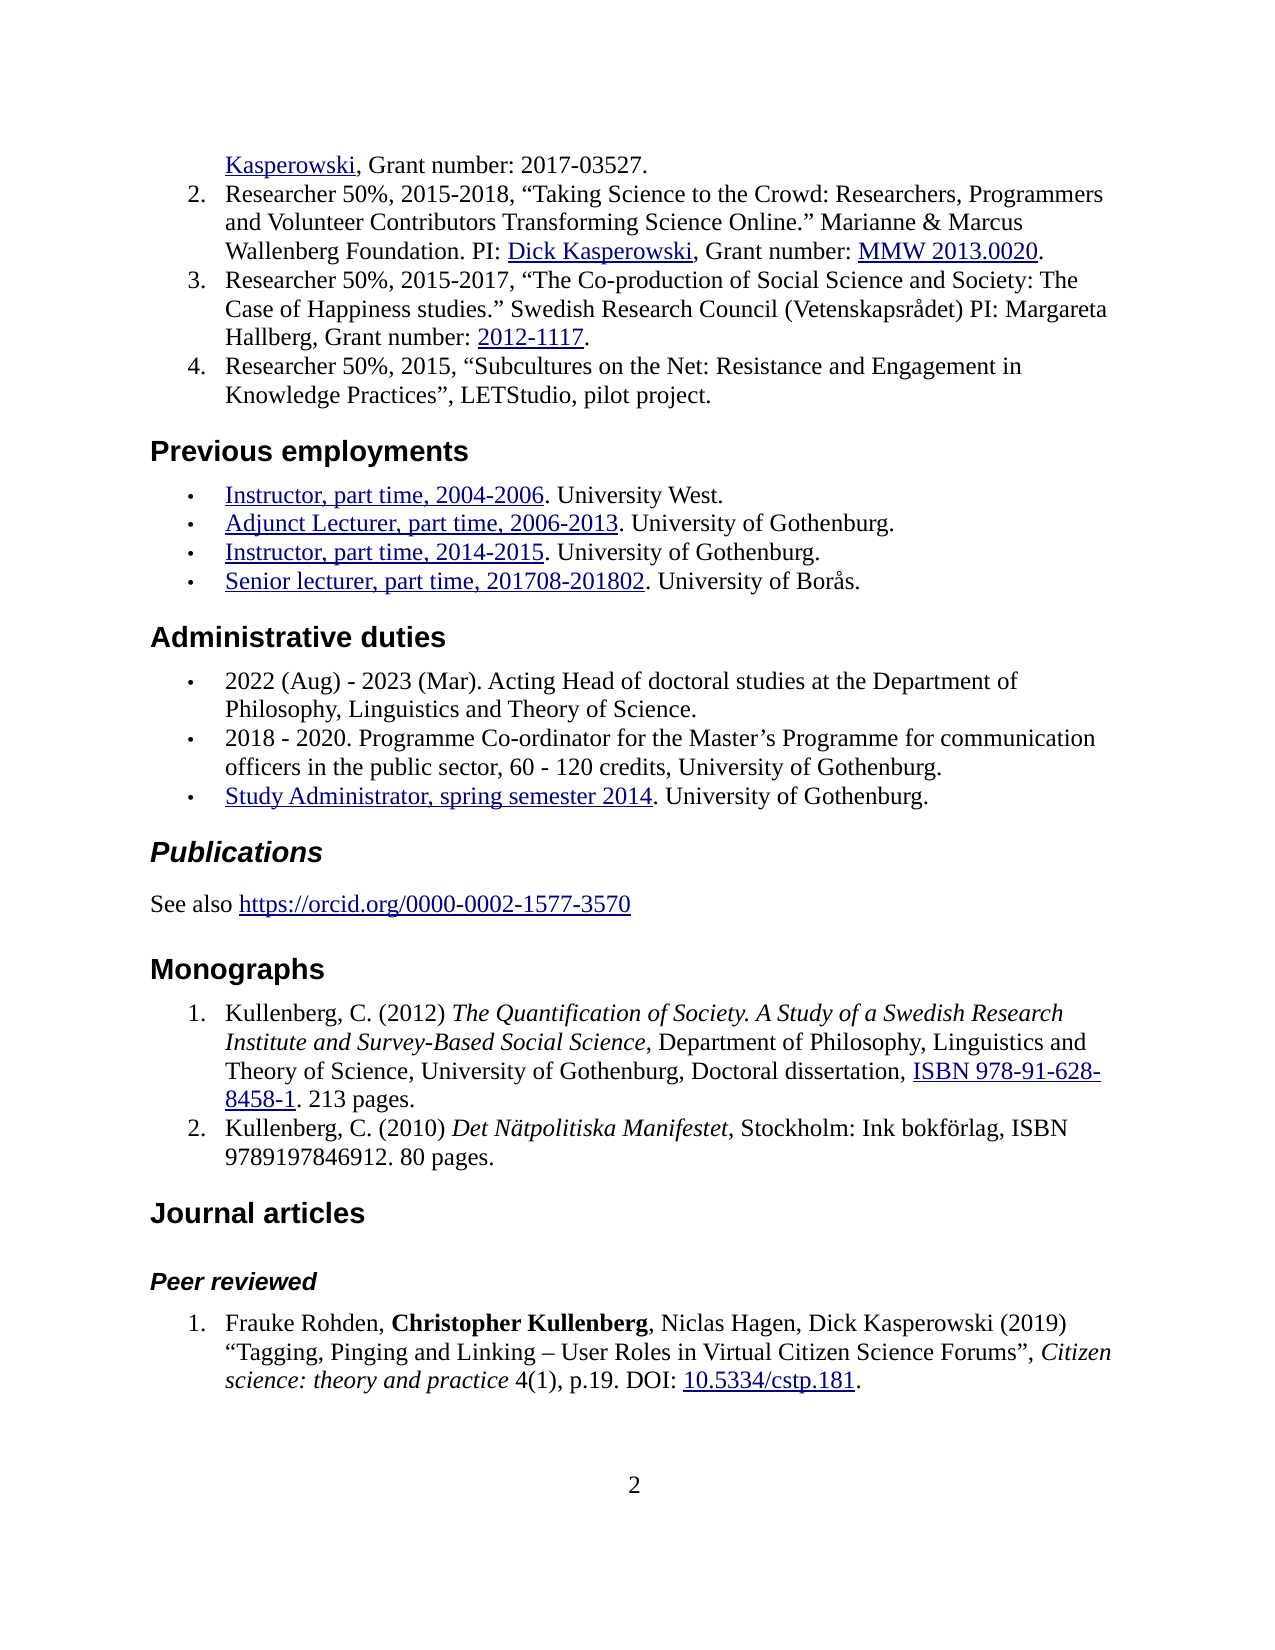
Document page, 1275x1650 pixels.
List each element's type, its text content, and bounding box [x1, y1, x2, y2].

list Researcher 50%, 2015-2017, “The Co-production of Social Science and Society: The Case of Happiness studies.” Swedish Research Council (Vetenskapsrådet) PI: Margareta Hallberg, Grant number: 2012-1117. [187, 265, 1125, 351]
list Senior lecturer, part time, 201708-201802. University of Borås. [187, 566, 1125, 595]
list Adjunct Lecturer, part time, 2006-2013. University of Gothenburg. [187, 508, 1125, 537]
list 2022 (Aug) - 2023 (Mar). Acting Head of doctoral studies at the Department of Philosophy, Linguistics and Theory of Science. [187, 666, 1125, 723]
subtitle Monographs [150, 952, 1125, 986]
subtitle Peer reviewed [150, 1267, 1125, 1295]
list Kullenberg, C. (2012) The Quantification of Society. A Study of a Swedish Research Institute and Survey-Based Social Science, Department of Philosophy, Linguistics and Theory of Science, University of Gothenburg, Doctoral dissertation, ISBN 978-91-628-8458-1. 213 pages. [187, 998, 1125, 1113]
list Kullenberg, C. (2010) Det Nätpolitiska Manifestet, Stockholm: Ink bokförlag, ISBN 9789197846912. 80 pages. [187, 1113, 1125, 1171]
text See also https://orcid.org/0000-0002-1577-3570 [150, 889, 1125, 918]
subtitle Administrative duties [150, 620, 1125, 653]
list 2018 - 2020. Programme Co-ordinator for the Master’s Programme for communication officers in the public sector, 60 - 120 credits, University of Gothenburg. [187, 723, 1125, 781]
list Kasperowski, Grant number: 2017-03527. [187, 150, 1125, 179]
list Instructor, part time, 2004-2006. University West. [187, 480, 1125, 508]
subtitle Publications [150, 834, 1125, 868]
list Frauke Rohden, Christopher Kullenberg, Niclas Hagen, Dick Kasperowski (2019) “Tagging, Pinging and Linking – User Roles in Virtual Citizen Science Forums”, Citizen science: theory and practice 4(1), p.19. DOI: 10.5334/cstp.181. [187, 1308, 1125, 1394]
list Instructor, part time, 2014-2015. University of Gothenburg. [187, 537, 1125, 566]
subtitle Previous employments [150, 434, 1125, 467]
list Study Administrator, spring semester 2014. University of Gothenburg. [187, 781, 1125, 809]
list Researcher 50%, 2015, “Subcultures on the Net: Resistance and Engagement in Knowledge Practices”, LETStudio, pilot project. [187, 351, 1125, 409]
list Researcher 50%, 2015-2018, “Taking Science to the Crowd: Researchers, Programmers and Volunteer Contributors Transforming Science Online.” Marianne & Marcus Wallenberg Foundation. PI: Dick Kasperowski, Grant number: MMW 2013.0020. [187, 179, 1125, 265]
subtitle Journal articles [150, 1196, 1125, 1229]
